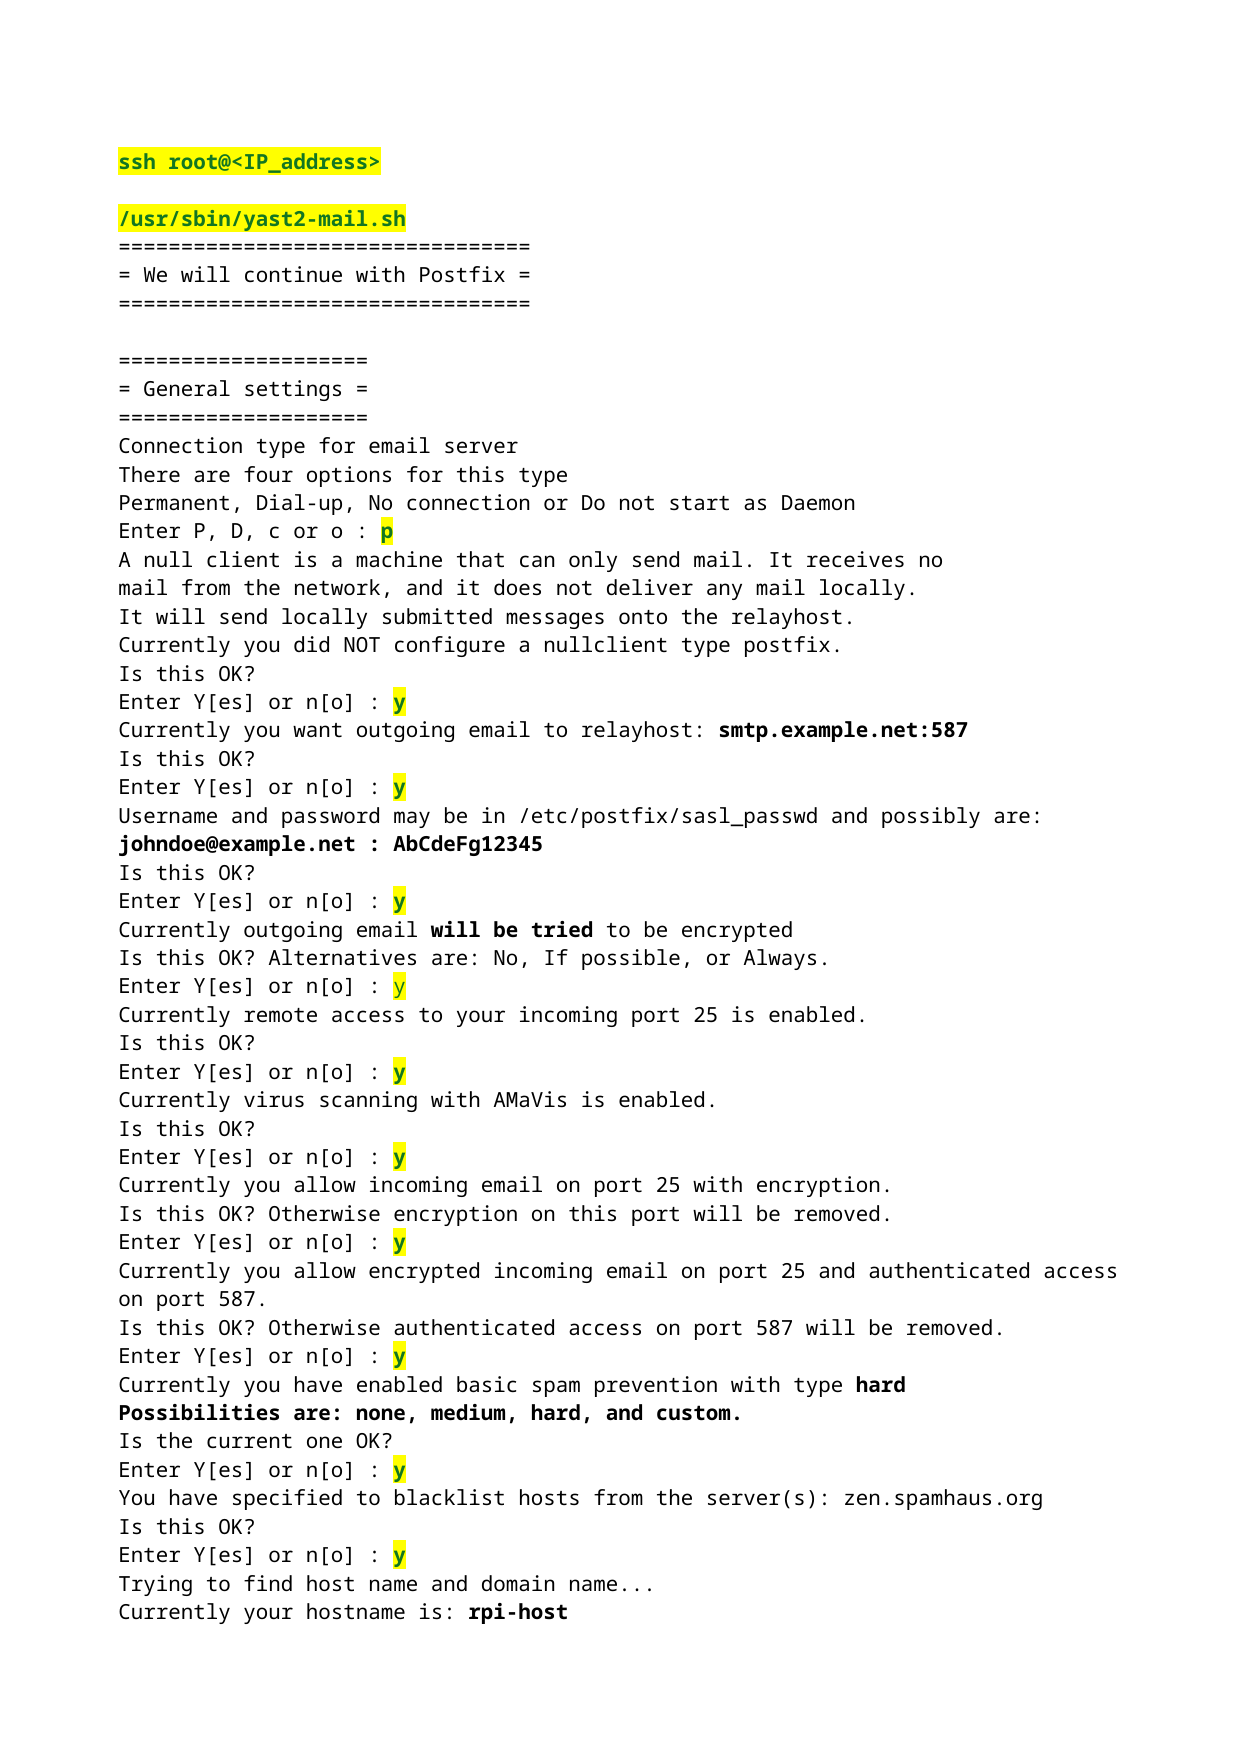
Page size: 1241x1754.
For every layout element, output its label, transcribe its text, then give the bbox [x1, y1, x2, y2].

text ================================= [118, 232, 1122, 261]
text = We will continue with Postfix = [118, 261, 1122, 289]
text Currently you allow incoming email on port 25 with encryption. [118, 1171, 1122, 1199]
text Currently remote access to your incoming port 25 is enabled. [118, 1000, 1122, 1028]
text Permanent, Dial-up, No connection or Do not start as Daemon [118, 488, 1122, 517]
text Trying to find host name and domain name... [118, 1569, 1122, 1597]
text Currently you allow encrypted incoming email on port 25 and authenticated access on port 587. [118, 1256, 1122, 1313]
text ==================== [118, 403, 1122, 431]
text Currently virus scanning with AMaVis is enabled. [118, 1085, 1122, 1114]
text Username and password may be in /etc/postfix/sasl_passwd and possibly are: johndoe@example.net : AbCdeFg12345 [118, 801, 1122, 858]
text Enter Y[es] or n[o] : y [118, 1455, 1122, 1483]
text Enter Y[es] or n[o] : y [118, 1227, 1122, 1256]
text Enter Y[es] or n[o] : y [118, 886, 1122, 915]
text Currently you want outgoing email to relayhost: smtp.example.net:587 [118, 716, 1122, 744]
text Enter P, D, c or o : p [118, 517, 1122, 545]
text You have specified to blacklist hosts from the server(s): zen.spamhaus.org [118, 1483, 1122, 1512]
text Enter Y[es] or n[o] : y [118, 1057, 1122, 1085]
text Possibilities are: none, medium, hard, and custom. [118, 1398, 1122, 1427]
text /usr/sbin/yast2-mail.sh [118, 204, 1122, 232]
text Enter Y[es] or n[o] : y [118, 1142, 1122, 1171]
text Is this OK? [118, 1028, 1122, 1057]
text Is the current one OK? [118, 1427, 1122, 1455]
text Enter Y[es] or n[o] : y [118, 772, 1122, 801]
text ssh root@<IP_address> [118, 147, 1122, 175]
text Currently you have enabled basic spam prevention with type hard [118, 1370, 1122, 1398]
text Is this OK? [118, 744, 1122, 772]
text Is this OK? [118, 858, 1122, 886]
text Connection type for email server [118, 431, 1122, 460]
text Is this OK? Alternatives are: No, If possible, or Always. [118, 943, 1122, 972]
text mail from the network, and it does not deliver any mail locally. [118, 573, 1122, 602]
text = General settings = [118, 374, 1122, 403]
text Currently outgoing email will be tried to be encrypted [118, 915, 1122, 943]
text Enter Y[es] or n[o] : y [118, 1341, 1122, 1370]
text ==================== [118, 346, 1122, 374]
text Enter Y[es] or n[o] : y [118, 687, 1122, 716]
text Is this OK? Otherwise authenticated access on port 587 will be removed. [118, 1313, 1122, 1341]
text Enter Y[es] or n[o] : y [118, 972, 1122, 1000]
text There are four options for this type [118, 460, 1122, 488]
text Currently you did NOT configure a nullclient type postfix. [118, 630, 1122, 659]
text Is this OK? [118, 659, 1122, 687]
text Currently your hostname is: rpi-host [118, 1597, 1122, 1626]
text Is this OK? [118, 1114, 1122, 1142]
text Enter Y[es] or n[o] : y [118, 1540, 1122, 1569]
text Is this OK? [118, 1512, 1122, 1540]
text Is this OK? Otherwise encryption on this port will be removed. [118, 1199, 1122, 1227]
text ================================= [118, 289, 1122, 317]
text A null client is a machine that can only send mail. It receives no [118, 545, 1122, 573]
text It will send locally submitted messages onto the relayhost. [118, 602, 1122, 630]
